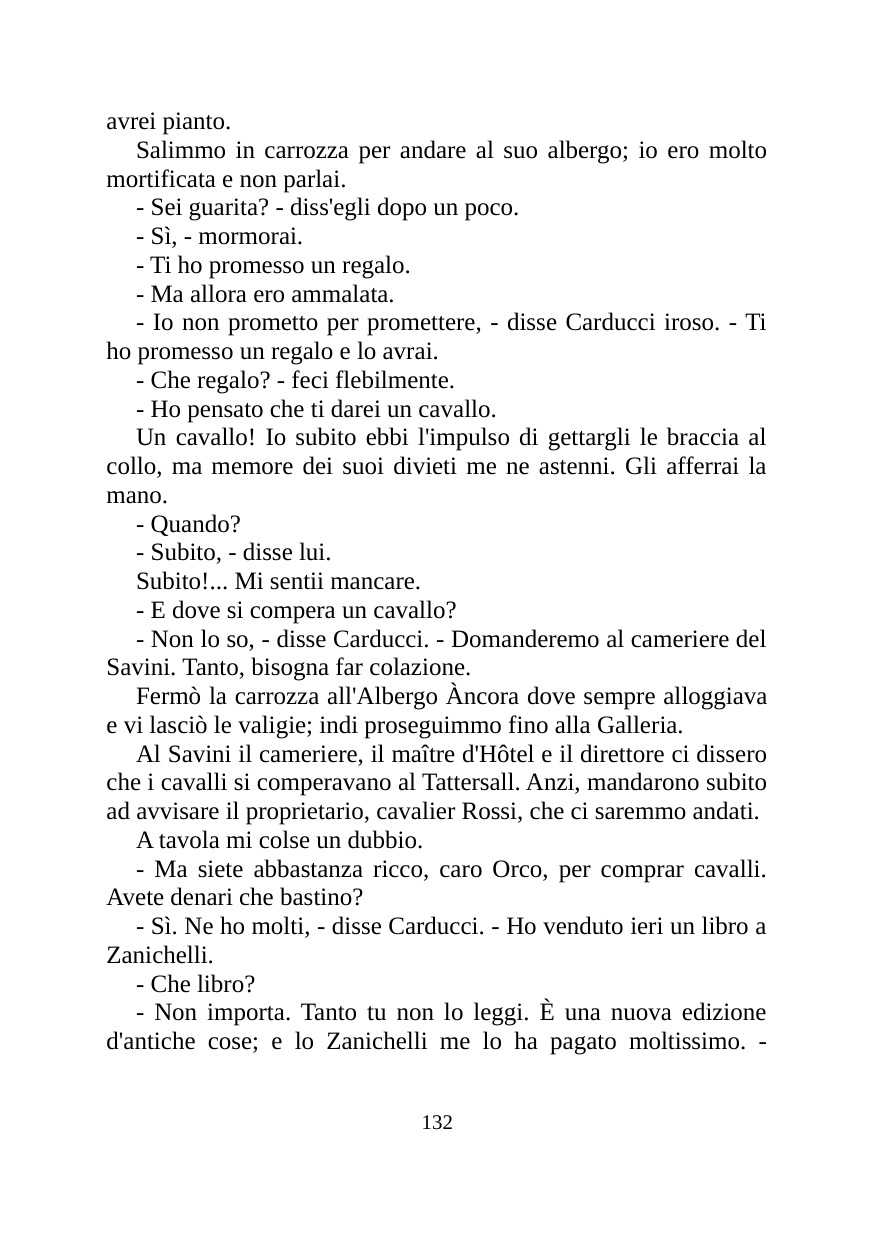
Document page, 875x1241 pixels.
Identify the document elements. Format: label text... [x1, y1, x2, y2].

text - E dove si compera un cavallo? [106, 595, 768, 624]
text - Sì, - mormorai. [106, 221, 768, 250]
text avrei pianto. [106, 106, 768, 135]
text Fermò la carrozza all'Albergo Àncora dove sempre alloggiava e vi lasciò le valigie; indi proseguimmo fino alla Galleria. [106, 681, 768, 739]
text - Che regalo? - feci flebilmente. [106, 365, 768, 394]
text - Non lo so, - disse Carducci. - Domanderemo al cameriere del Savini. Tanto, bisogna far colazione. [106, 624, 768, 681]
text - Ho pensato che ti darei un cavallo. [106, 394, 768, 422]
text - Ma siete abbastanza ricco, caro Orco, per comprar cavalli. Avete denari che bastino? [106, 854, 768, 911]
text Salimmo in carrozza per andare al suo albergo; io ero molto mortificata e non parlai. [106, 135, 768, 192]
text - Ma allora ero ammalata. [106, 279, 768, 307]
text Subito!... Mi sentii mancare. [106, 566, 768, 595]
text Al Savini il cameriere, il maître d'Hôtel e il direttore ci dissero che i cavalli si comperavano al Tattersall. Anzi, mandarono subito ad avvisare il proprietario, cavalier Rossi, che ci saremmo andati. [106, 739, 768, 825]
text Un cavallo! Io subito ebbi l'impulso di gettargli le braccia al collo, ma memore dei suoi divieti me ne astenni. Gli afferrai la mano. [106, 422, 768, 509]
text - Sei guarita? - diss'egli dopo un poco. [106, 192, 768, 221]
text - Non importa. Tanto tu non lo leggi. È una nuova edizione d'antiche cose; e lo Zanichelli me lo ha pagato moltissimo. [106, 997, 768, 1055]
text - Che libro? [106, 969, 768, 997]
text A tavola mi colse un dubbio. [106, 825, 768, 854]
text - Quando? [106, 509, 768, 537]
text - Io non prometto per promettere, - disse Carducci iroso. - Ti ho promesso un regalo e lo avrai. [106, 307, 768, 365]
text - Ti ho promesso un regalo. [106, 250, 768, 279]
text - Subito, - disse lui. [106, 537, 768, 566]
text - Sì. Ne ho molti, - disse Carducci. - Ho venduto ieri un libro a Zanichelli. [106, 911, 768, 969]
